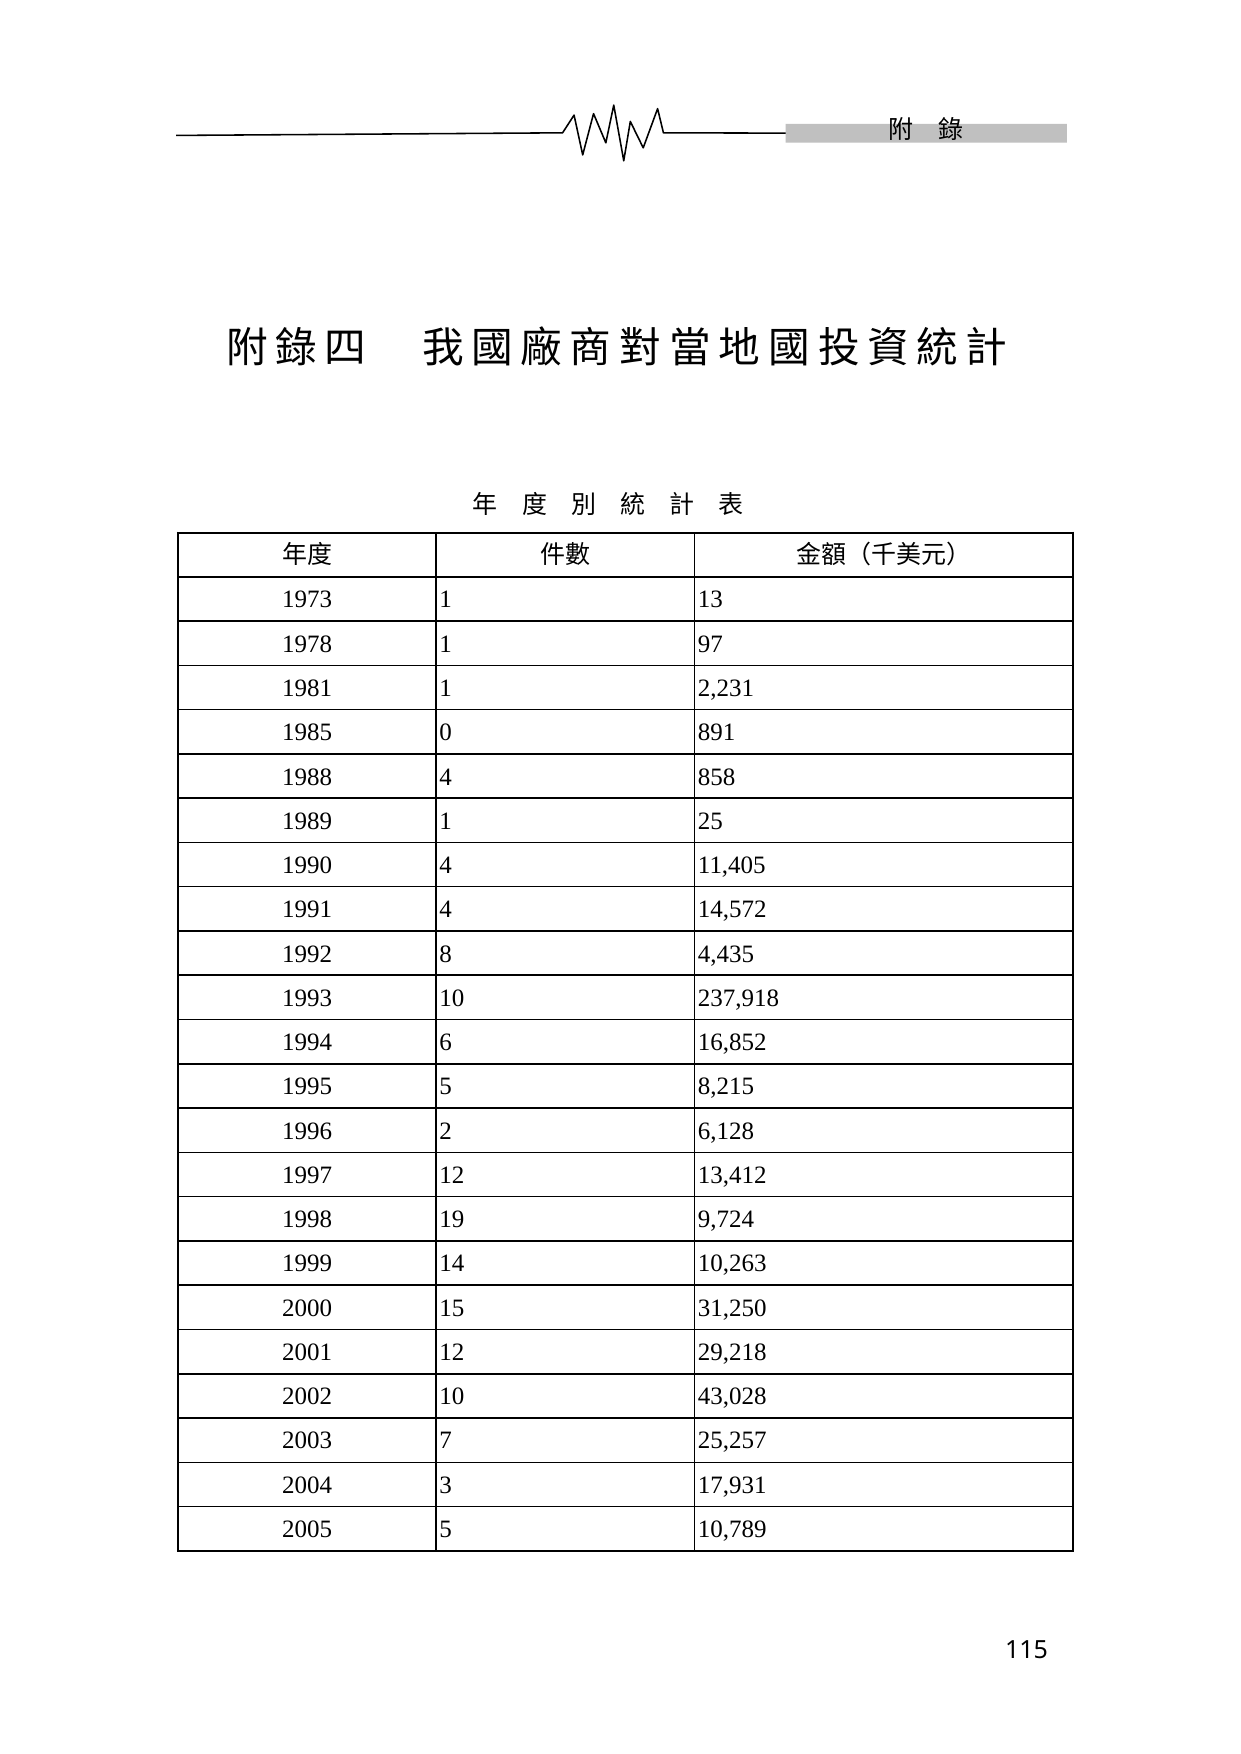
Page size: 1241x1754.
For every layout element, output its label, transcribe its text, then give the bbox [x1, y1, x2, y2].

table_cell 237,918 [695, 976, 1072, 1019]
table_cell 12 [437, 1330, 694, 1373]
table_cell 4,435 [695, 932, 1072, 974]
table_cell 2002 [179, 1375, 435, 1417]
table_cell 2000 [179, 1286, 435, 1328]
table_cell 5 [437, 1065, 694, 1107]
table_cell 10,263 [695, 1242, 1072, 1284]
table_header 件數 [437, 534, 694, 576]
table_cell 0 [437, 710, 694, 753]
table_cell 9,724 [695, 1197, 1072, 1240]
table_cell 4 [437, 755, 694, 797]
table_cell 1998 [179, 1197, 435, 1240]
table_cell 17,931 [695, 1463, 1072, 1506]
table_cell 1978 [179, 622, 435, 664]
table_cell 1996 [179, 1109, 435, 1151]
table_cell 10 [437, 1375, 694, 1417]
text 年度別統計表 [178, 478, 1063, 532]
table_cell 6,128 [695, 1109, 1072, 1151]
table_cell 2004 [179, 1463, 435, 1506]
text 附錄四 我國廠商對當地國投資統計 [178, 291, 1063, 398]
table_cell 4 [437, 887, 694, 930]
table_cell 2005 [179, 1507, 435, 1550]
table_cell 1992 [179, 932, 435, 974]
table_cell 7 [437, 1419, 694, 1461]
table_cell 1999 [179, 1242, 435, 1284]
table_cell 1985 [179, 710, 435, 753]
table_cell 1 [437, 622, 694, 664]
table_cell 1 [437, 666, 694, 709]
table_cell 19 [437, 1197, 694, 1240]
table_cell 858 [695, 755, 1072, 797]
table_cell 14 [437, 1242, 694, 1284]
table_cell 1990 [179, 843, 435, 886]
table_cell 1993 [179, 976, 435, 1019]
table_cell 12 [437, 1153, 694, 1196]
table_cell 1981 [179, 666, 435, 709]
table_cell 1 [437, 799, 694, 842]
table_cell 10,789 [695, 1507, 1072, 1550]
table_cell 97 [695, 622, 1072, 664]
table_cell 1 [437, 578, 694, 620]
table_cell 2 [437, 1109, 694, 1151]
table_cell 1973 [179, 578, 435, 620]
table_cell 1994 [179, 1020, 435, 1063]
table_cell 4 [437, 843, 694, 886]
table_cell 6 [437, 1020, 694, 1063]
table_cell 25 [695, 799, 1072, 842]
table_cell 10 [437, 976, 694, 1019]
table_cell 11,405 [695, 843, 1072, 886]
table_cell 1989 [179, 799, 435, 842]
table_cell 5 [437, 1507, 694, 1550]
table_cell 1995 [179, 1065, 435, 1107]
table_cell 3 [437, 1463, 694, 1506]
table_cell 25,257 [695, 1419, 1072, 1461]
table_cell 43,028 [695, 1375, 1072, 1417]
table_cell 29,218 [695, 1330, 1072, 1373]
table_cell 8 [437, 932, 694, 974]
table_cell 13 [695, 578, 1072, 620]
table_cell 2003 [179, 1419, 435, 1461]
table_cell 16,852 [695, 1020, 1072, 1063]
table_cell 2,231 [695, 666, 1072, 709]
table_cell 14,572 [695, 887, 1072, 930]
table_cell 31,250 [695, 1286, 1072, 1328]
table_header 年度 [179, 534, 435, 576]
table_cell 13,412 [695, 1153, 1072, 1196]
table_cell 891 [695, 710, 1072, 753]
table_cell 8,215 [695, 1065, 1072, 1107]
table_cell 1988 [179, 755, 435, 797]
table_cell 1991 [179, 887, 435, 930]
table_cell 2001 [179, 1330, 435, 1373]
table_cell 1997 [179, 1153, 435, 1196]
table_header 金額（千美元） [695, 534, 1072, 576]
table_cell 15 [437, 1286, 694, 1328]
